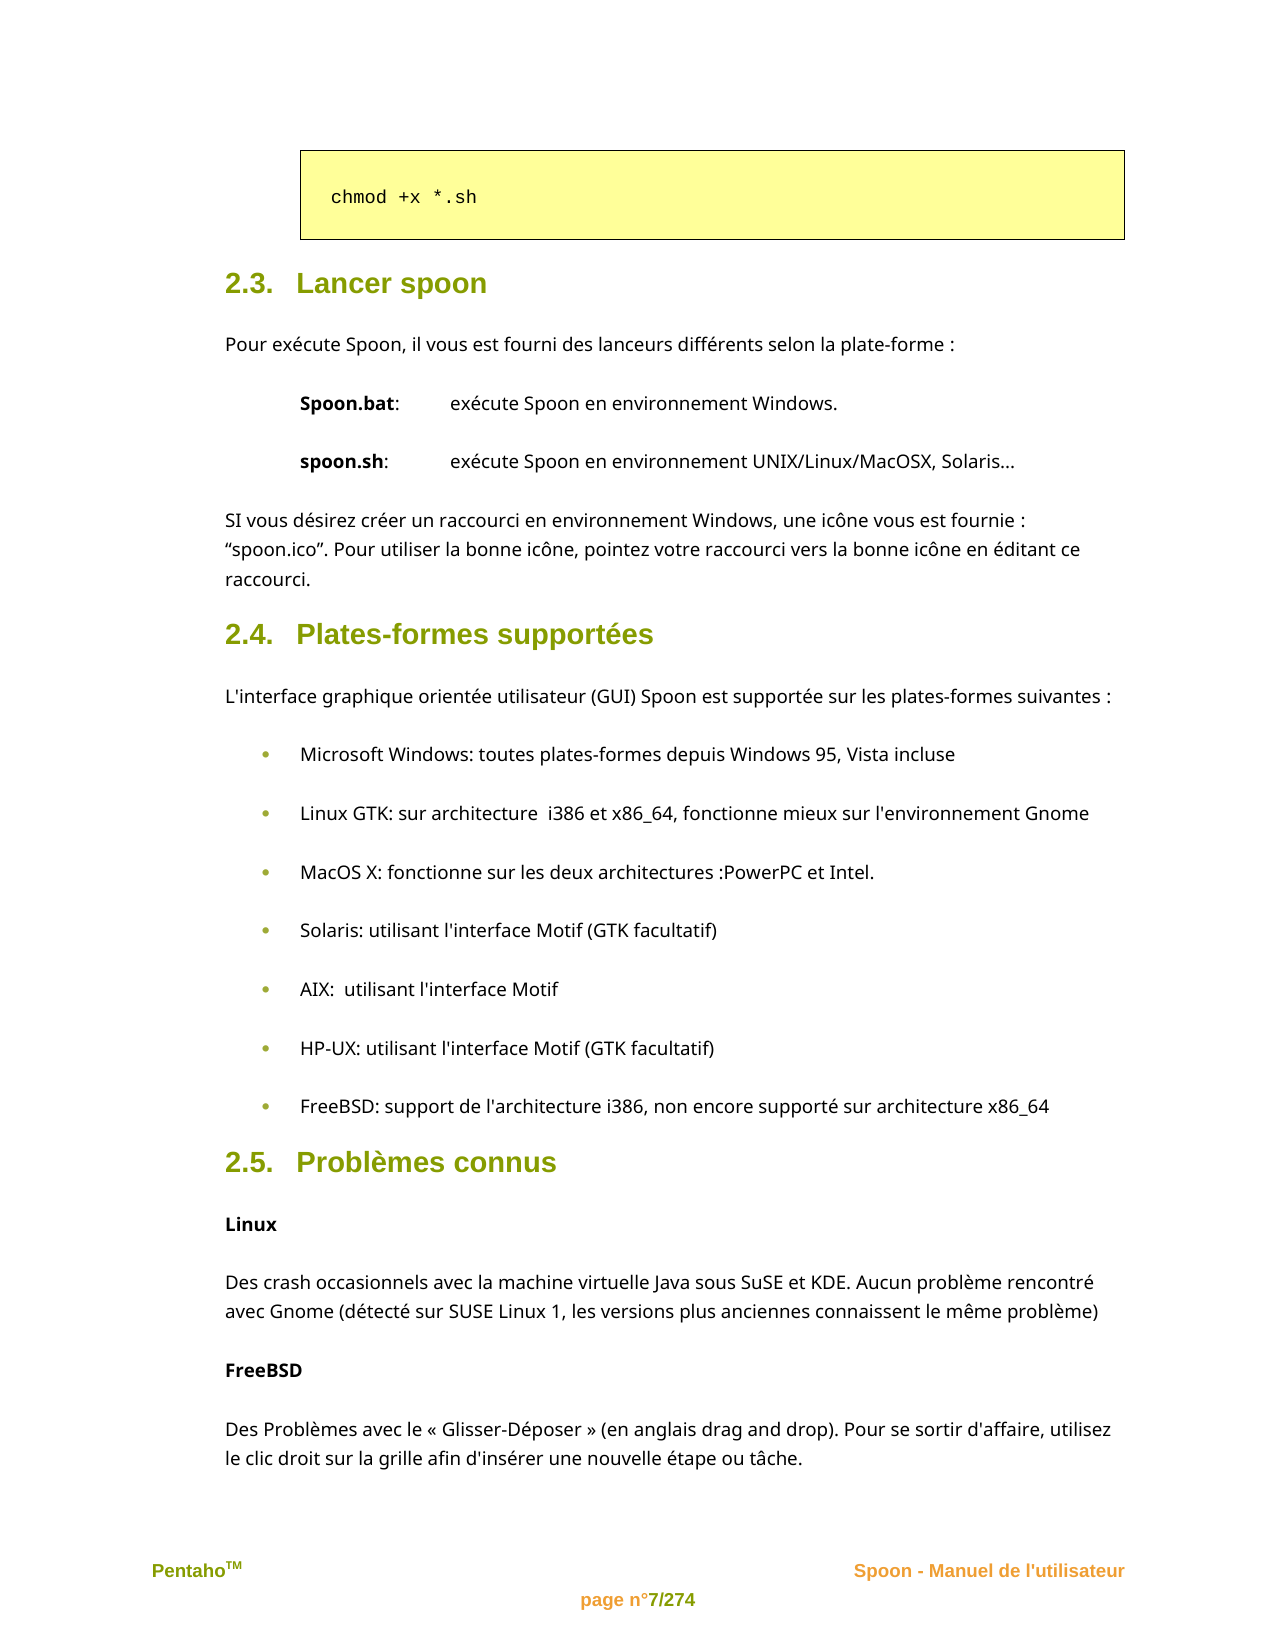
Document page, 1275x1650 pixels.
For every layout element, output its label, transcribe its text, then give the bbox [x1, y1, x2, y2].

list Linux GTK: sur architecture i386 et x86_64, fonctionne mieux sur l'environnement Gnome [262, 797, 1125, 826]
list MacOS X: fonctionne sur les deux architectures :PowerPC et Intel. [262, 856, 1125, 885]
text FreeBSD [225, 1354, 1125, 1383]
subtitle Plates-formes supportées [225, 621, 1125, 650]
list HP-UX: utilisant l'interface Motif (GTK facultatif) [262, 1032, 1125, 1061]
text Des crash occasionnels avec la machine virtuelle Java sous SuSE et KDE. Aucun problème rencontré avec Gnome (détecté sur SUSE Linux 1, les versions plus anciennes connaissent le même problème) [225, 1266, 1125, 1325]
text Des Problèmes avec le « Glisser-Déposer » (en anglais drag and drop). Pour se sortir d'affaire, utilisez le clic droit sur la grille afin d'insérer une nouvelle étape ou tâche. [225, 1413, 1125, 1471]
text Spoon.bat: exécute Spoon en environnement Windows. [300, 387, 1125, 416]
list Solaris: utilisant l'interface Motif (GTK facultatif) [262, 914, 1125, 944]
text Pour exécute Spoon, il vous est fourni des lanceurs différents selon la plate-forme : [225, 328, 1125, 357]
subtitle Problèmes connus [225, 1149, 1125, 1178]
list Microsoft Windows: toutes plates-formes depuis Windows 95, Vista incluse [262, 738, 1125, 768]
list FreeBSD: support de l'architecture i386, non encore supporté sur architecture x86_64 [262, 1090, 1125, 1119]
list AIX: utilisant l'interface Motif [262, 973, 1125, 1002]
text spoon.sh: exécute Spoon en environnement UNIX/Linux/MacOSX, Solaris... [300, 446, 1125, 475]
text SI vous désirez créer un raccourci en environnement Windows, une icône vous est fournie : “spoon.ico”. Pour utiliser la bonne icône, pointez votre raccourci vers la bonne icône en éditant ce raccourci. [225, 504, 1125, 592]
text Linux [225, 1208, 1125, 1237]
text chmod +x *.sh [301, 151, 1124, 239]
subtitle Lancer spoon [225, 270, 1125, 299]
text L'interface graphique orientée utilisateur (GUI) Spoon est supportée sur les plates-formes suivantes : [225, 680, 1125, 709]
